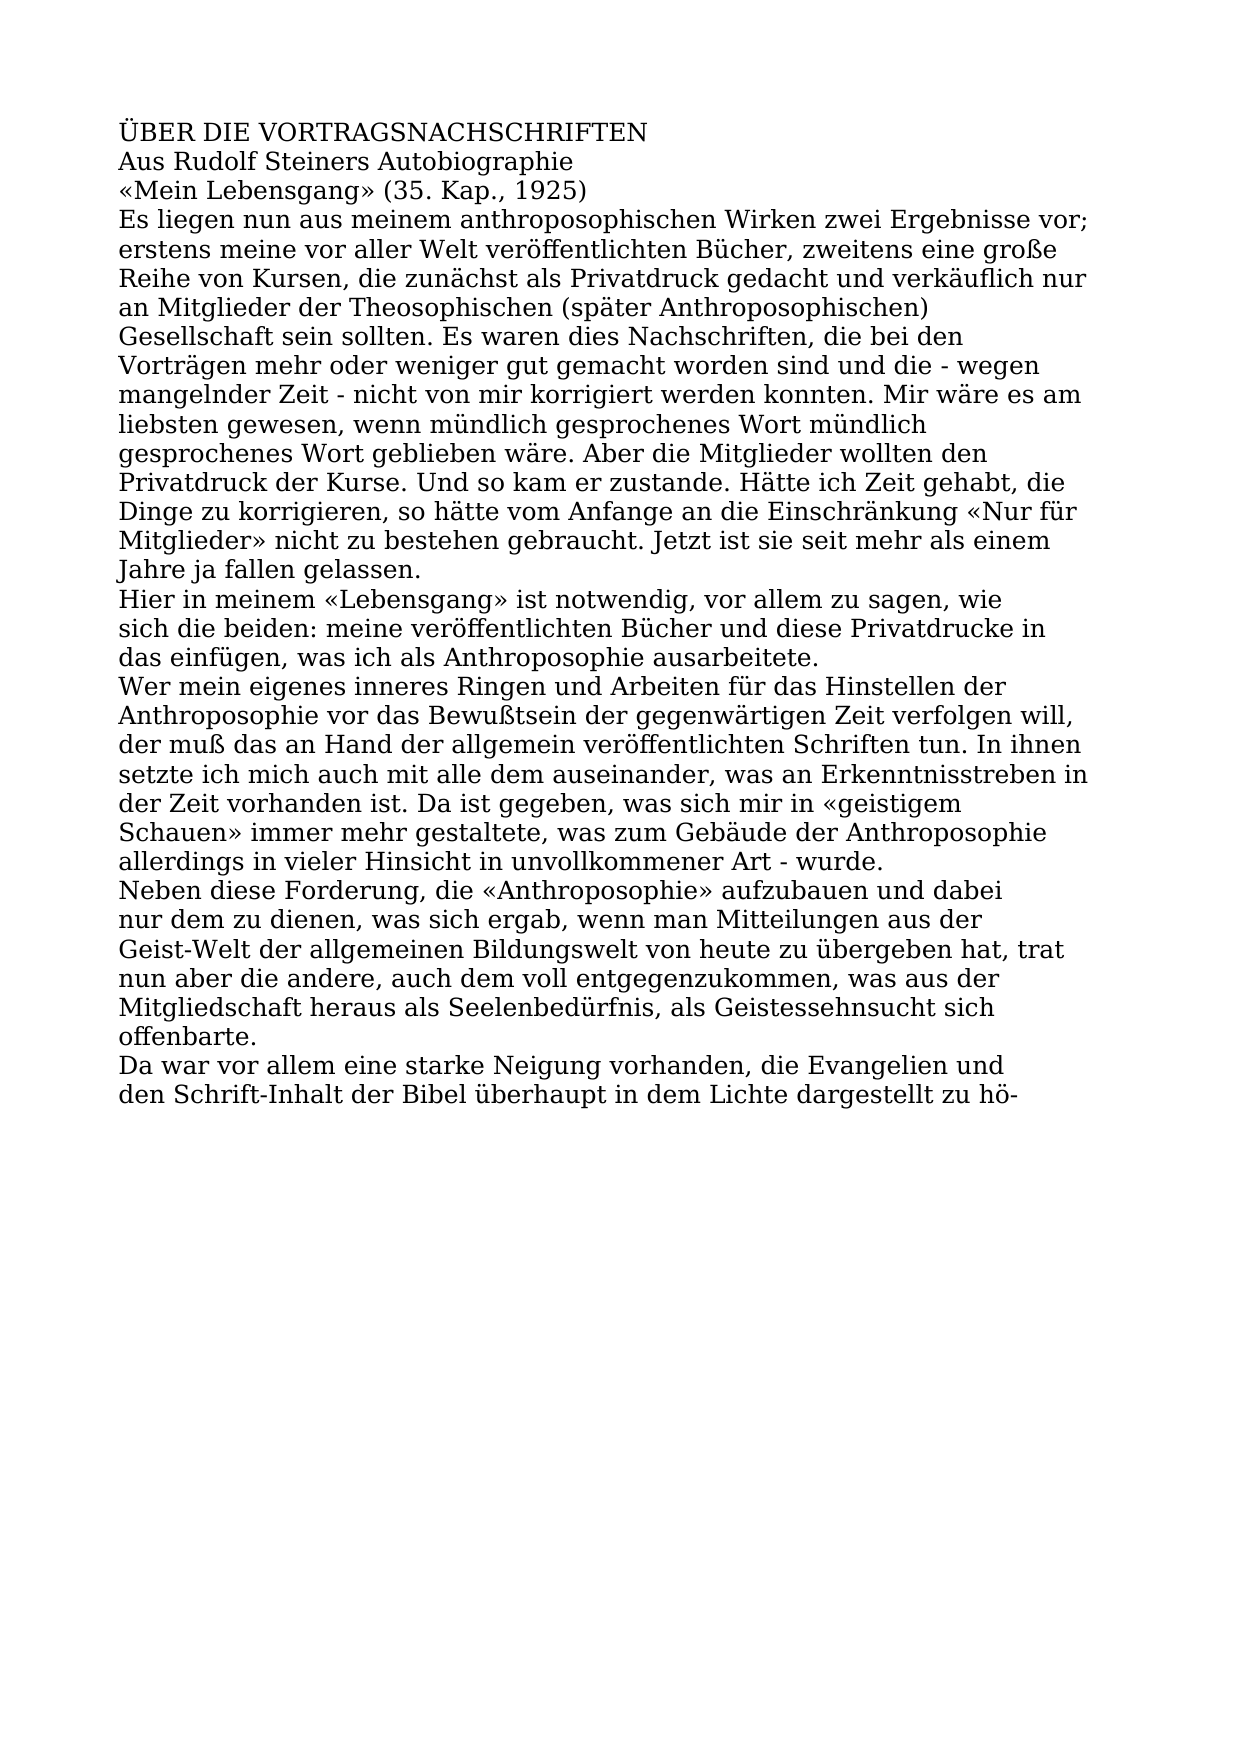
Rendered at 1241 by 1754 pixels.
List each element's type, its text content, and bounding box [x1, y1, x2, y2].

text «Mein Lebensgang» (35. Kap., 1925) [118, 176, 1122, 206]
text Es liegen nun aus meinem anthroposophischen Wirken zwei Ergebnisse vor; [118, 206, 1122, 235]
text Anthroposophie vor das Bewußtsein der gegenwärtigen Zeit verfolgen will, [118, 701, 1122, 731]
text Neben diese Forderung, die «Anthroposophie» aufzubauen und dabei [118, 876, 1122, 906]
text liebsten gewesen, wenn mündlich gesprochenes Wort mündlich [118, 410, 1122, 439]
text nun aber die andere, auch dem voll entgegenzukommen, was aus der [118, 964, 1122, 993]
text offenbarte. [118, 1022, 1122, 1051]
text nur dem zu dienen, was sich ergab, wenn man Mitteilungen aus der [118, 906, 1122, 935]
text der muß das an Hand der allgemein veröffentlichten Schriften tun. In ihnen [118, 731, 1122, 760]
text Vorträgen mehr oder weniger gut gemacht worden sind und die - wegen [118, 351, 1122, 381]
text Schauen» immer mehr gestaltete, was zum Gebäude der Anthroposophie allerdings in vieler Hinsicht in unvollkommener Art - wurde. [118, 818, 1122, 876]
text Mitglieder» nicht zu bestehen gebraucht. Jetzt ist sie seit mehr als einem [118, 526, 1122, 556]
text gesprochenes Wort geblieben wäre. Aber die Mitglieder wollten den [118, 439, 1122, 468]
text Hier in meinem «Lebensgang» ist notwendig, vor allem zu sagen, wie [118, 585, 1122, 614]
text mangelnder Zeit - nicht von mir korrigiert werden konnten. Mir wäre es am [118, 381, 1122, 410]
text der Zeit vorhanden ist. Da ist gegeben, was sich mir in «geistigem [118, 789, 1122, 818]
text Wer mein eigenes inneres Ringen und Arbeiten für das Hinstellen der [118, 672, 1122, 701]
text Da war vor allem eine starke Neigung vorhanden, die Evangelien und [118, 1051, 1122, 1081]
text an Mitglieder der Theosophischen (später Anthroposophischen) [118, 293, 1122, 322]
text Reihe von Kursen, die zunächst als Privatdruck gedacht und verkäuflich nur [118, 264, 1122, 293]
text den Schrift-Inhalt der Bibel überhaupt in dem Lichte dargestellt zu hö- [118, 1081, 1122, 1110]
text Jahre ja fallen gelassen. [118, 556, 1122, 585]
text ÜBER DIE VORTRAGSNACHSCHRIFTEN [118, 118, 1122, 147]
text Geist-Welt der allgemeinen Bildungswelt von heute zu übergeben hat, trat [118, 935, 1122, 964]
text das einfügen, was ich als Anthroposophie ausarbeitete. [118, 643, 1122, 672]
text setzte ich mich auch mit alle dem auseinander, was an Erkenntnisstreben in [118, 760, 1122, 789]
text Gesellschaft sein sollten. Es waren dies Nachschriften, die bei den [118, 322, 1122, 351]
text sich die beiden: meine veröffentlichten Bücher und diese Privatdrucke in [118, 614, 1122, 643]
text erstens meine vor aller Welt veröffentlichten Bücher, zweitens eine große [118, 235, 1122, 264]
text Privatdruck der Kurse. Und so kam er zustande. Hätte ich Zeit gehabt, die [118, 468, 1122, 497]
text Dinge zu korrigieren, so hätte vom Anfange an die Einschränkung «Nur für [118, 497, 1122, 526]
text Mitgliedschaft heraus als Seelenbedürfnis, als Geistessehnsucht sich [118, 993, 1122, 1022]
text Aus Rudolf Steiners Autobiographie [118, 147, 1122, 176]
